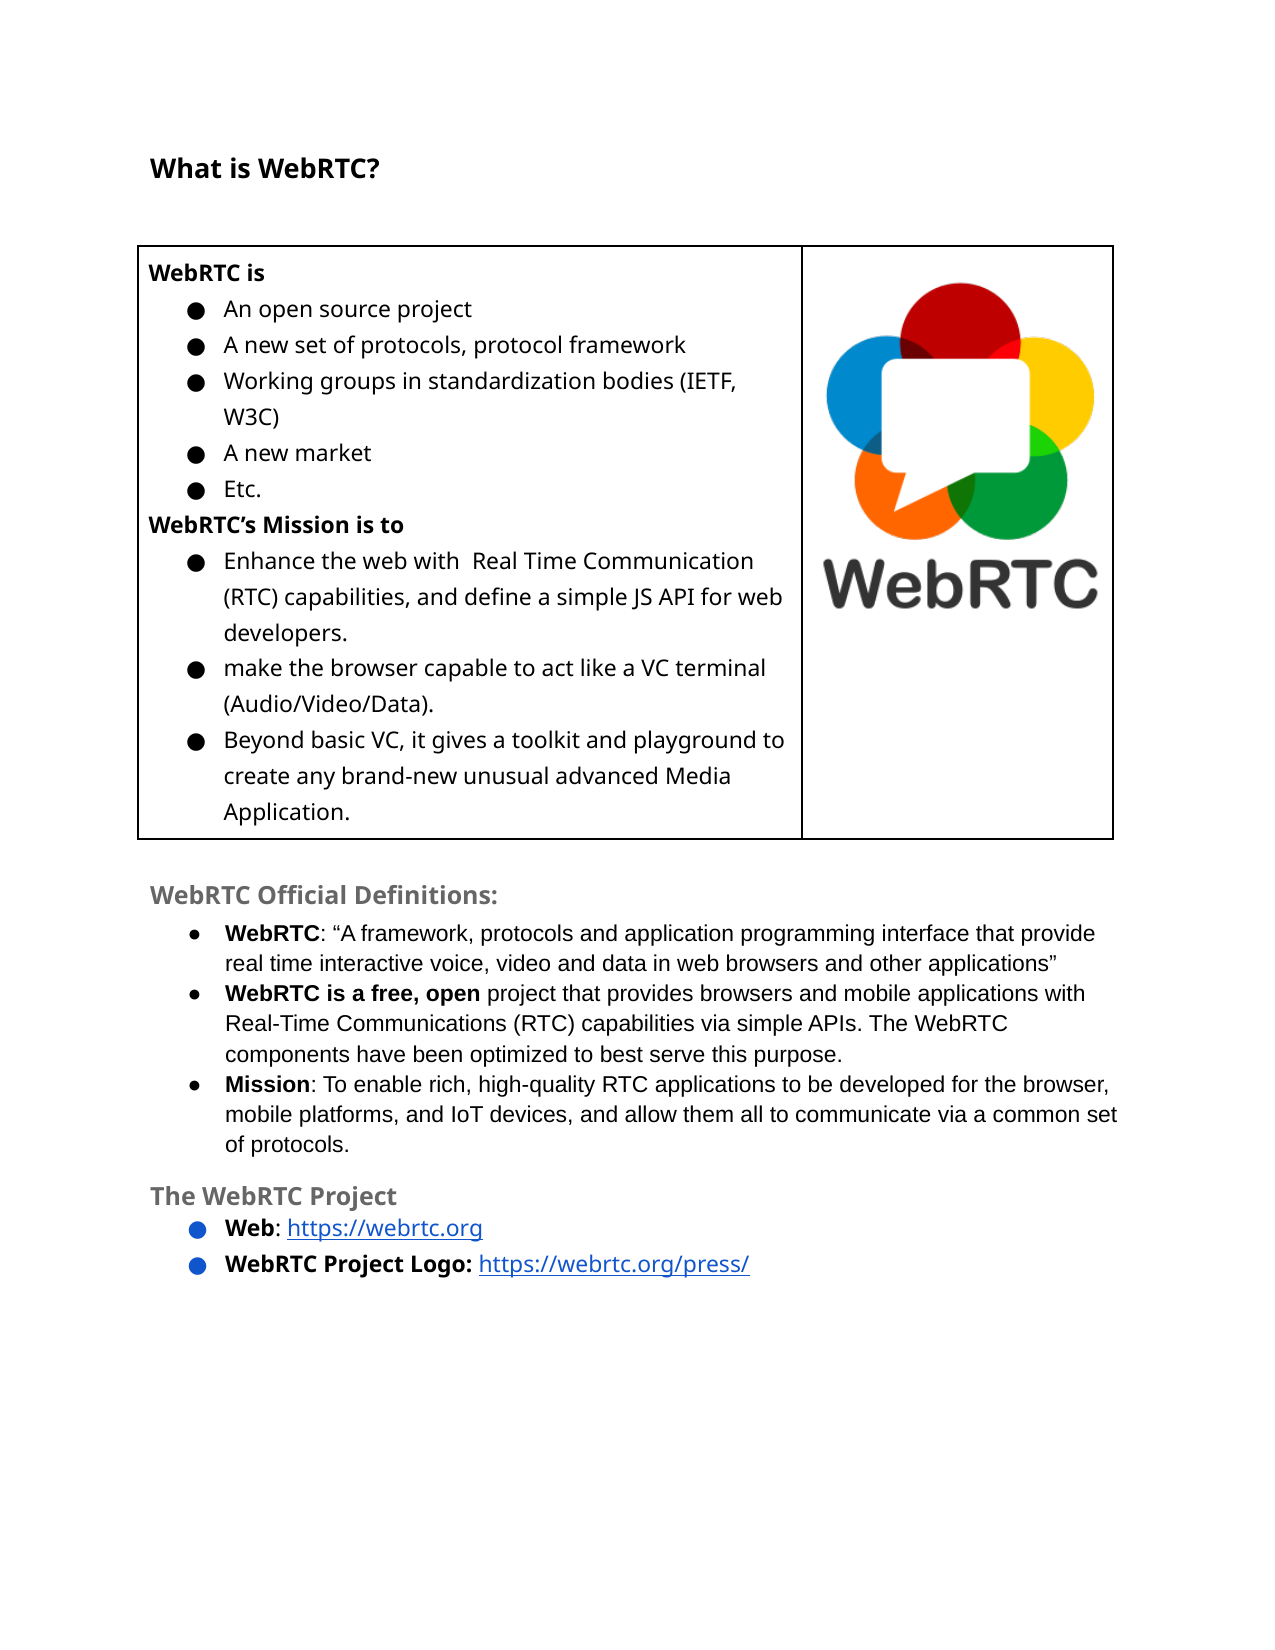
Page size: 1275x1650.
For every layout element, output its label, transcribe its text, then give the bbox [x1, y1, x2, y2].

list WebRTC Project Logo: https://webrtc.org/press/ [187, 1248, 1125, 1279]
list WebRTC is a free, open project that provides browsers and mobile applications with Real-Time Communications (RTC) capabilities via simple APIs. The WebRTC components have been optimized to best serve this purpose. [187, 980, 1125, 1067]
subtitle What is WebRTC? [150, 150, 1125, 187]
table_header [803, 247, 1112, 838]
subtitle The WebRTC Project [150, 1178, 1125, 1212]
picture [818, 277, 1103, 614]
subtitle WebRTC Official Definitions: [150, 877, 1125, 911]
list Mission: To enable rich, high-quality RTC applications to be developed for the browser, mobile platforms, and IoT devices, and allow them all to communicate via a common set of protocols. [187, 1071, 1125, 1158]
list Web: https://webrtc.org [187, 1212, 1125, 1243]
table_header WebRTC is An open source project A new set of protocols, protocol framework Working groups in standardization bodies (IETF, W3C) A new market Etc. WebRTC’s Mission is to Enhance the web with Real Time Communication (RTC) capabilities, and define a simple JS API for web developers. make the browser capable to act like a VC terminal (Audio/Video/Data). Beyond basic VC, it gives a toolkit and playground to create any brand-new unusual advanced Media Application. [139, 247, 801, 838]
list WebRTC: “A framework, protocols and application programming interface that provide real time interactive voice, video and data in web browsers and other applications” [187, 920, 1125, 976]
